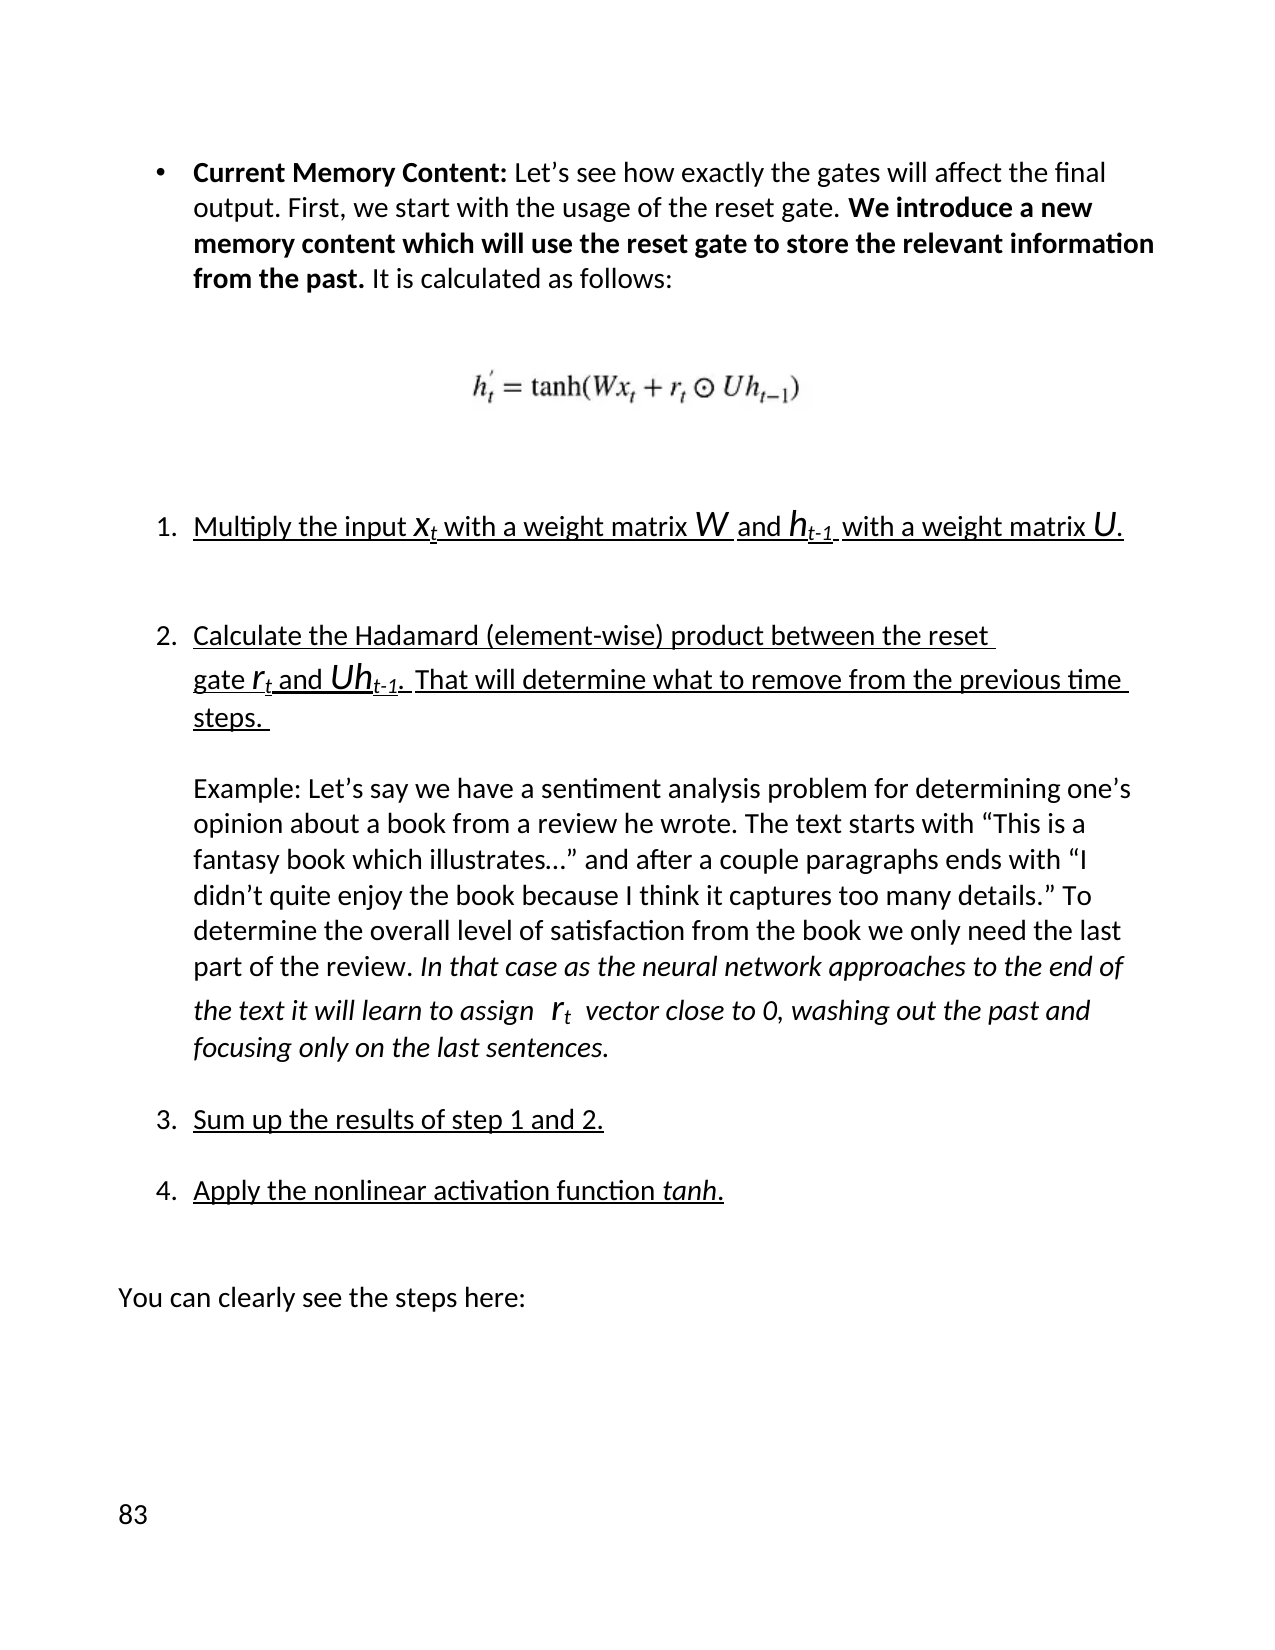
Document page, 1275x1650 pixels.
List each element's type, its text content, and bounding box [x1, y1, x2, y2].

list Calculate the Hadamard (element-wise) product between the reset gate rt and Uht-1. That will determine what to remove from the previous time steps. [156, 617, 1157, 734]
list Sum up the results of step 1 and 2. [156, 1101, 1157, 1136]
list Multiply the input xt with a weight matrix W and ht-1 with a weight matrix U. [156, 500, 1157, 546]
list Apply the nonlinear activation function tanh. [156, 1172, 1157, 1208]
list Current Memory Content: Let’s see how exactly the gates will affect the final output. First, we start with the usage of the reset gate. We introduce a new memory content which will use the reset gate to store the relevant information from the past. It is calculated as follows: [156, 154, 1157, 296]
picture [99, 351, 1177, 440]
list Example: Let’s say we have a sentiment analysis problem for determining one’s opinion about a book from a review he wrote. The text starts with “This is a fantasy book which illustrates…” and after a couple paragraphs ends with “I didn’t quite enjoy the book because I think it captures too many details.” To determine the overall level of satisfaction from the book we only need the last part of the review. In that case as the neural network approaches to the end of the text it will learn to assign rt vector close to 0, washing out the past and focusing only on the last sentences. [156, 770, 1157, 1065]
text You can clearly see the steps here: [118, 1279, 1157, 1314]
